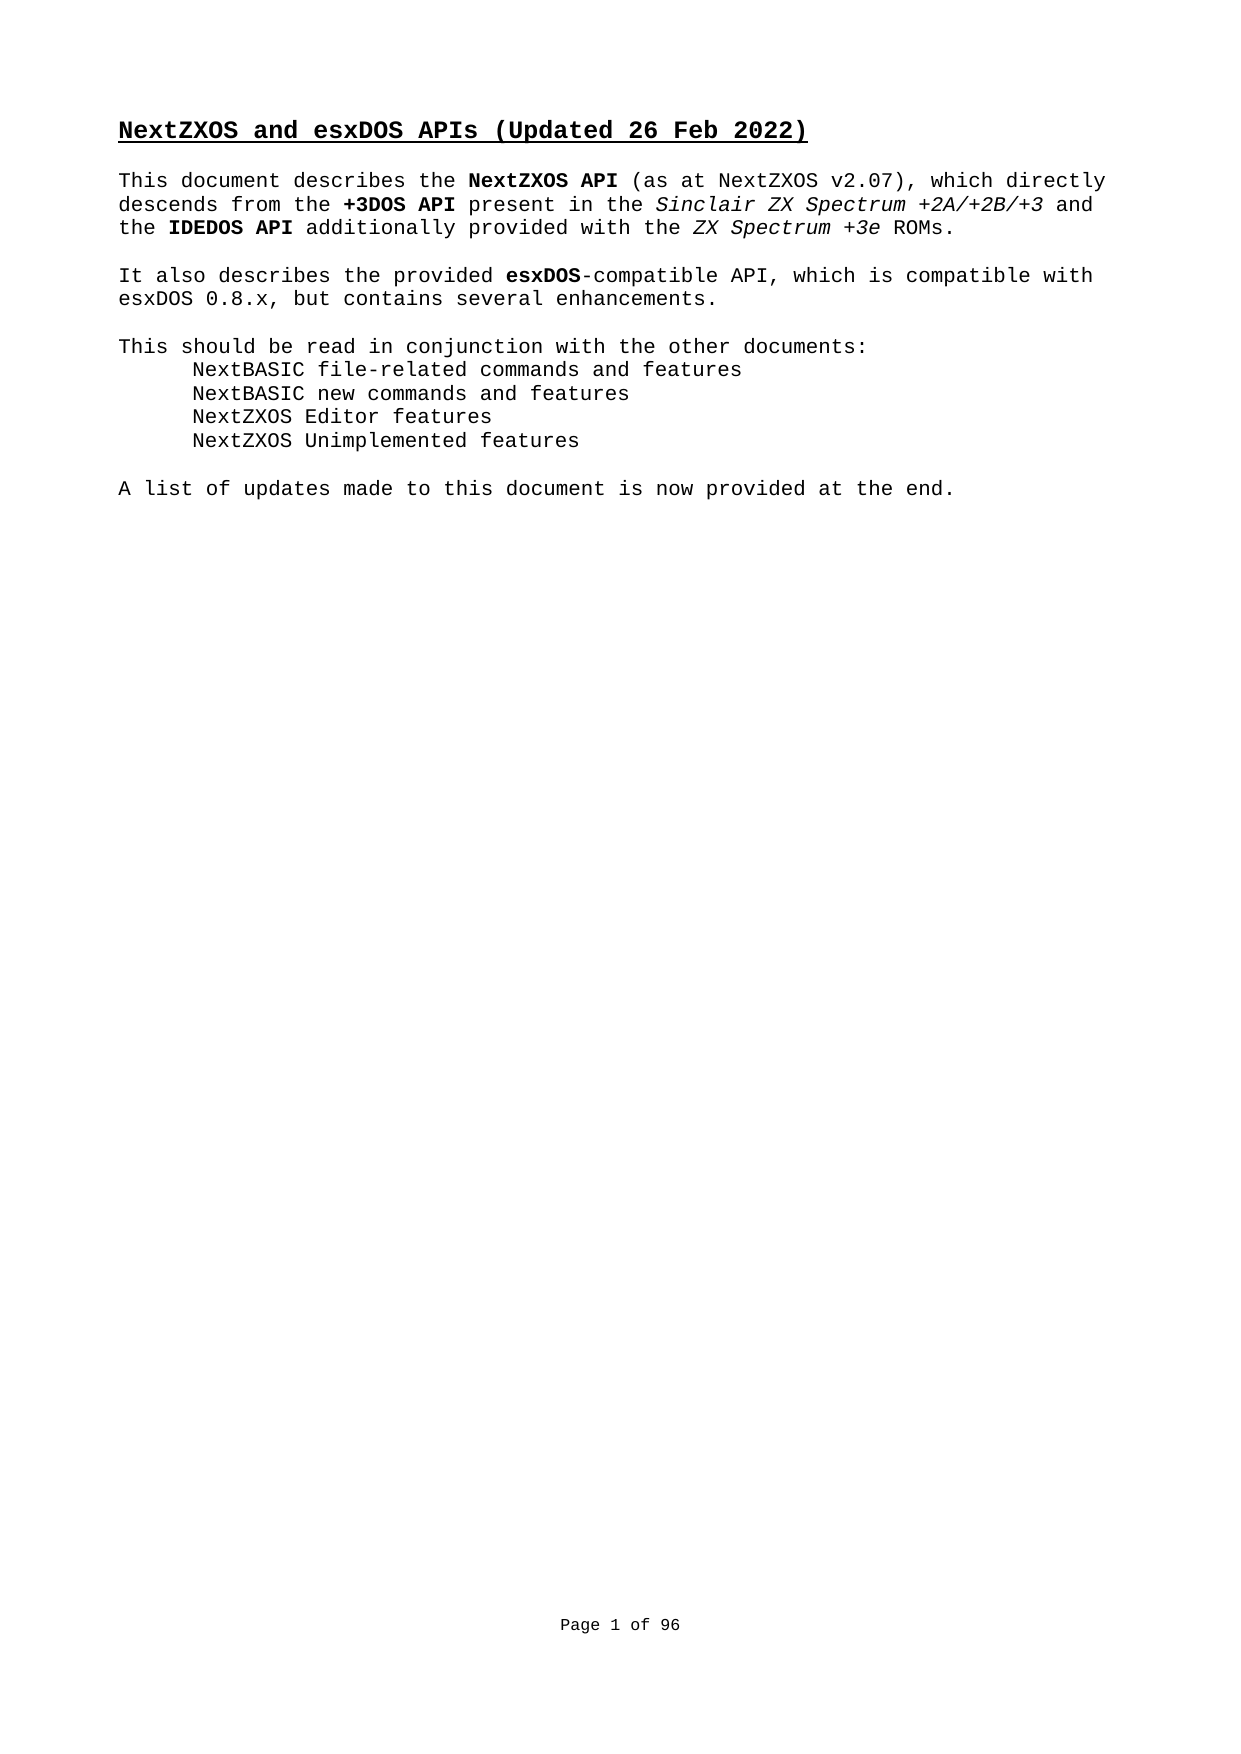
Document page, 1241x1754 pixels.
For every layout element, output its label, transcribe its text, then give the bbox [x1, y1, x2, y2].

text NextBASIC new commands and features [118, 383, 1122, 407]
text This should be read in conjunction with the other documents: [118, 336, 1122, 359]
text NextBASIC file-related commands and features [118, 359, 1122, 383]
text NextZXOS and esxDOS APIs (Updated 26 Feb 2022) [118, 118, 1122, 146]
text This document describes the NextZXOS API (as at NextZXOS v2.07), which directly descends from the +3DOS API present in the Sinclair ZX Spectrum +2A/+2B/+3 and the IDEDOS API additionally provided with the ZX Spectrum +3e ROMs. [118, 170, 1122, 241]
text NextZXOS Unimplemented features [118, 430, 1122, 454]
text It also describes the provided esxDOS-compatible API, which is compatible with esxDOS 0.8.x, but contains several enhancements. [118, 265, 1122, 312]
text NextZXOS Editor features [118, 407, 1122, 430]
text A list of updates made to this document is now provided at the end. [118, 477, 1122, 501]
